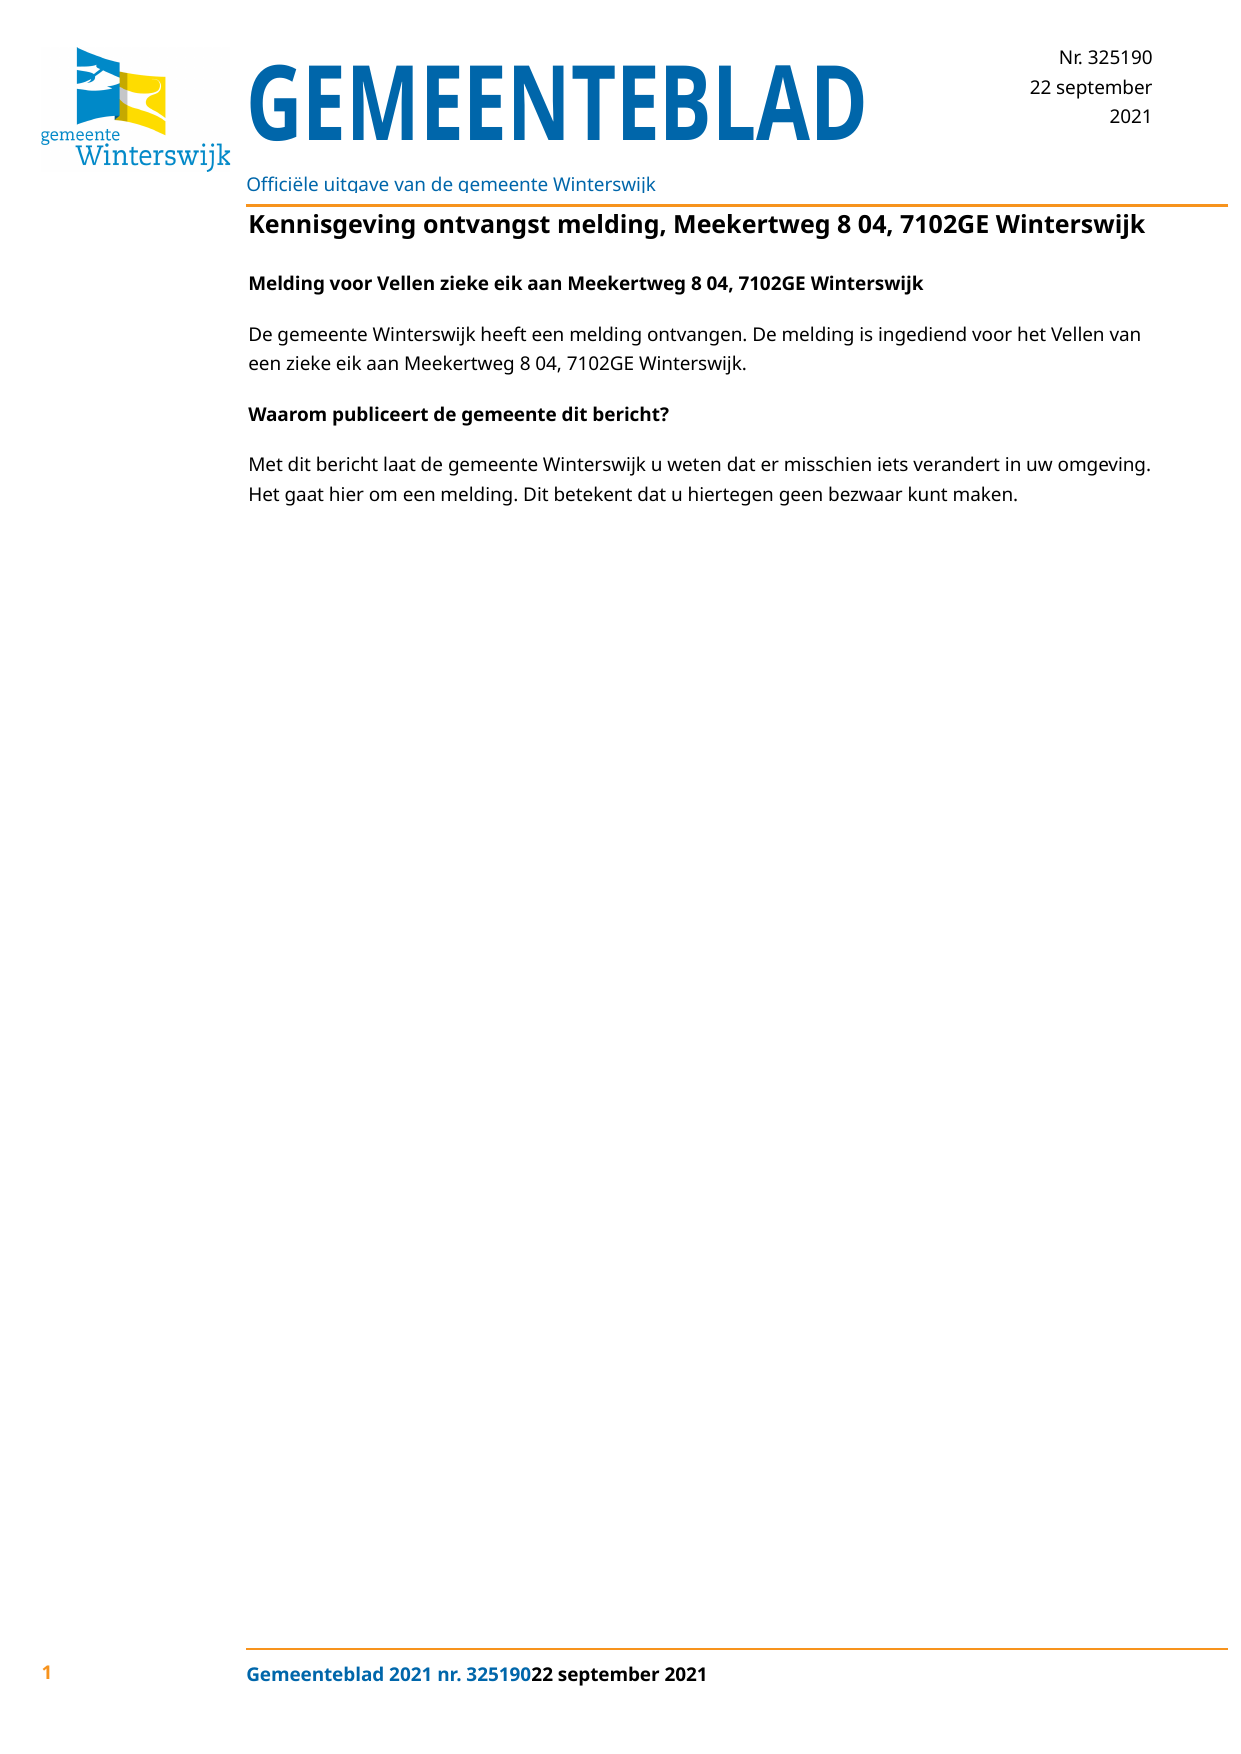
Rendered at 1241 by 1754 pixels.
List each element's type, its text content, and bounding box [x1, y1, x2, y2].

text Waarom publiceert de gemeente dit bericht? [248, 401, 1152, 426]
text Met dit bericht laat de gemeente Winterswijk u weten dat er misschien iets verandert in uw omgeving. Het gaat hier om een melding. Dit betekent dat u hiertegen geen bezwaar kunt maken. [248, 451, 1152, 506]
picture [41, 47, 231, 172]
text Kennisgeving ontvangst melding, Meekertweg 8 04, 7102GE Winterswijk [248, 207, 1152, 241]
text Melding voor Vellen zieke eik aan Meekertweg 8 04, 7102GE Winterswijk [248, 270, 1152, 296]
text De gemeente Winterswijk heeft een melding ontvangen. De melding is ingediend voor het Vellen van een zieke eik aan Meekertweg 8 04, 7102GE Winterswijk. [248, 321, 1152, 376]
picture [225, 153, 231, 162]
